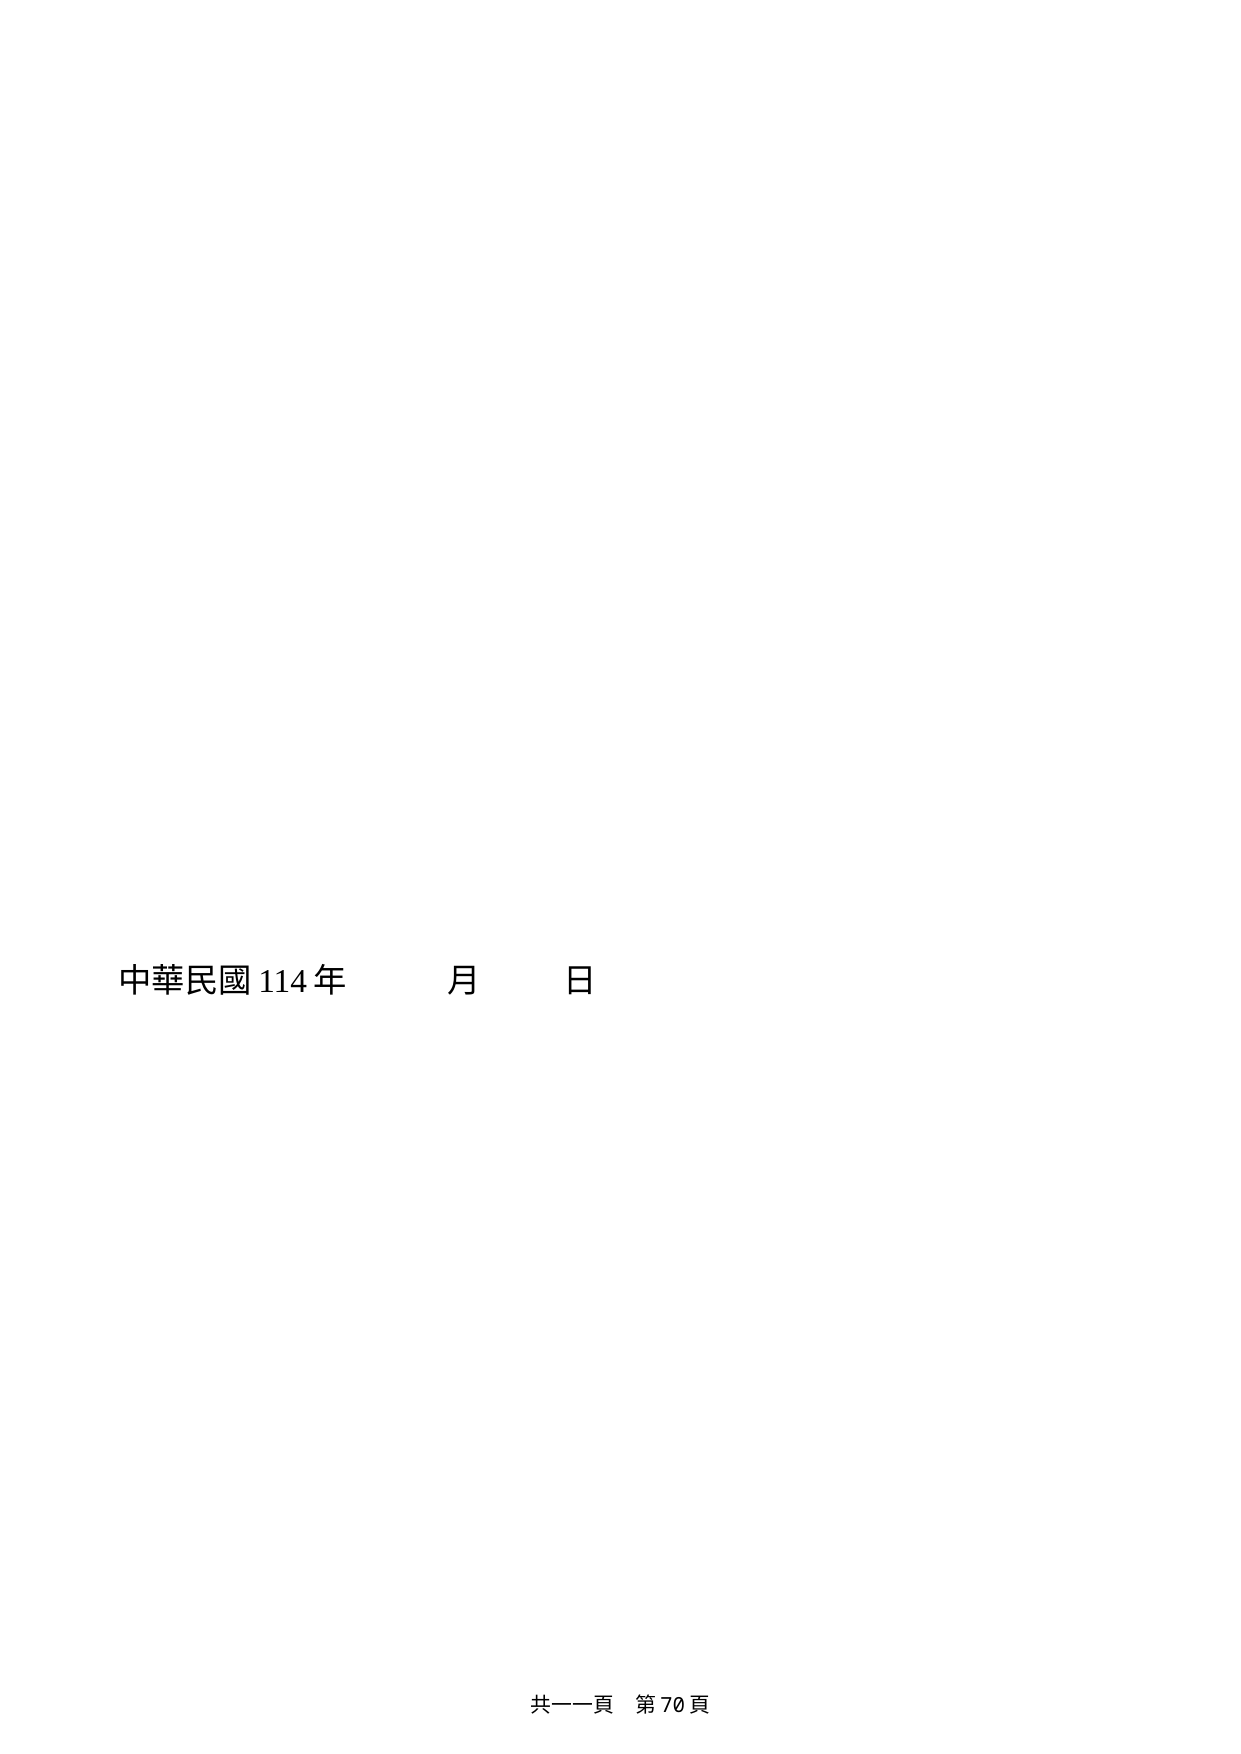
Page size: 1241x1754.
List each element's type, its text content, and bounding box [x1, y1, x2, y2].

text 中華民國114年 月 日 [118, 936, 1122, 999]
